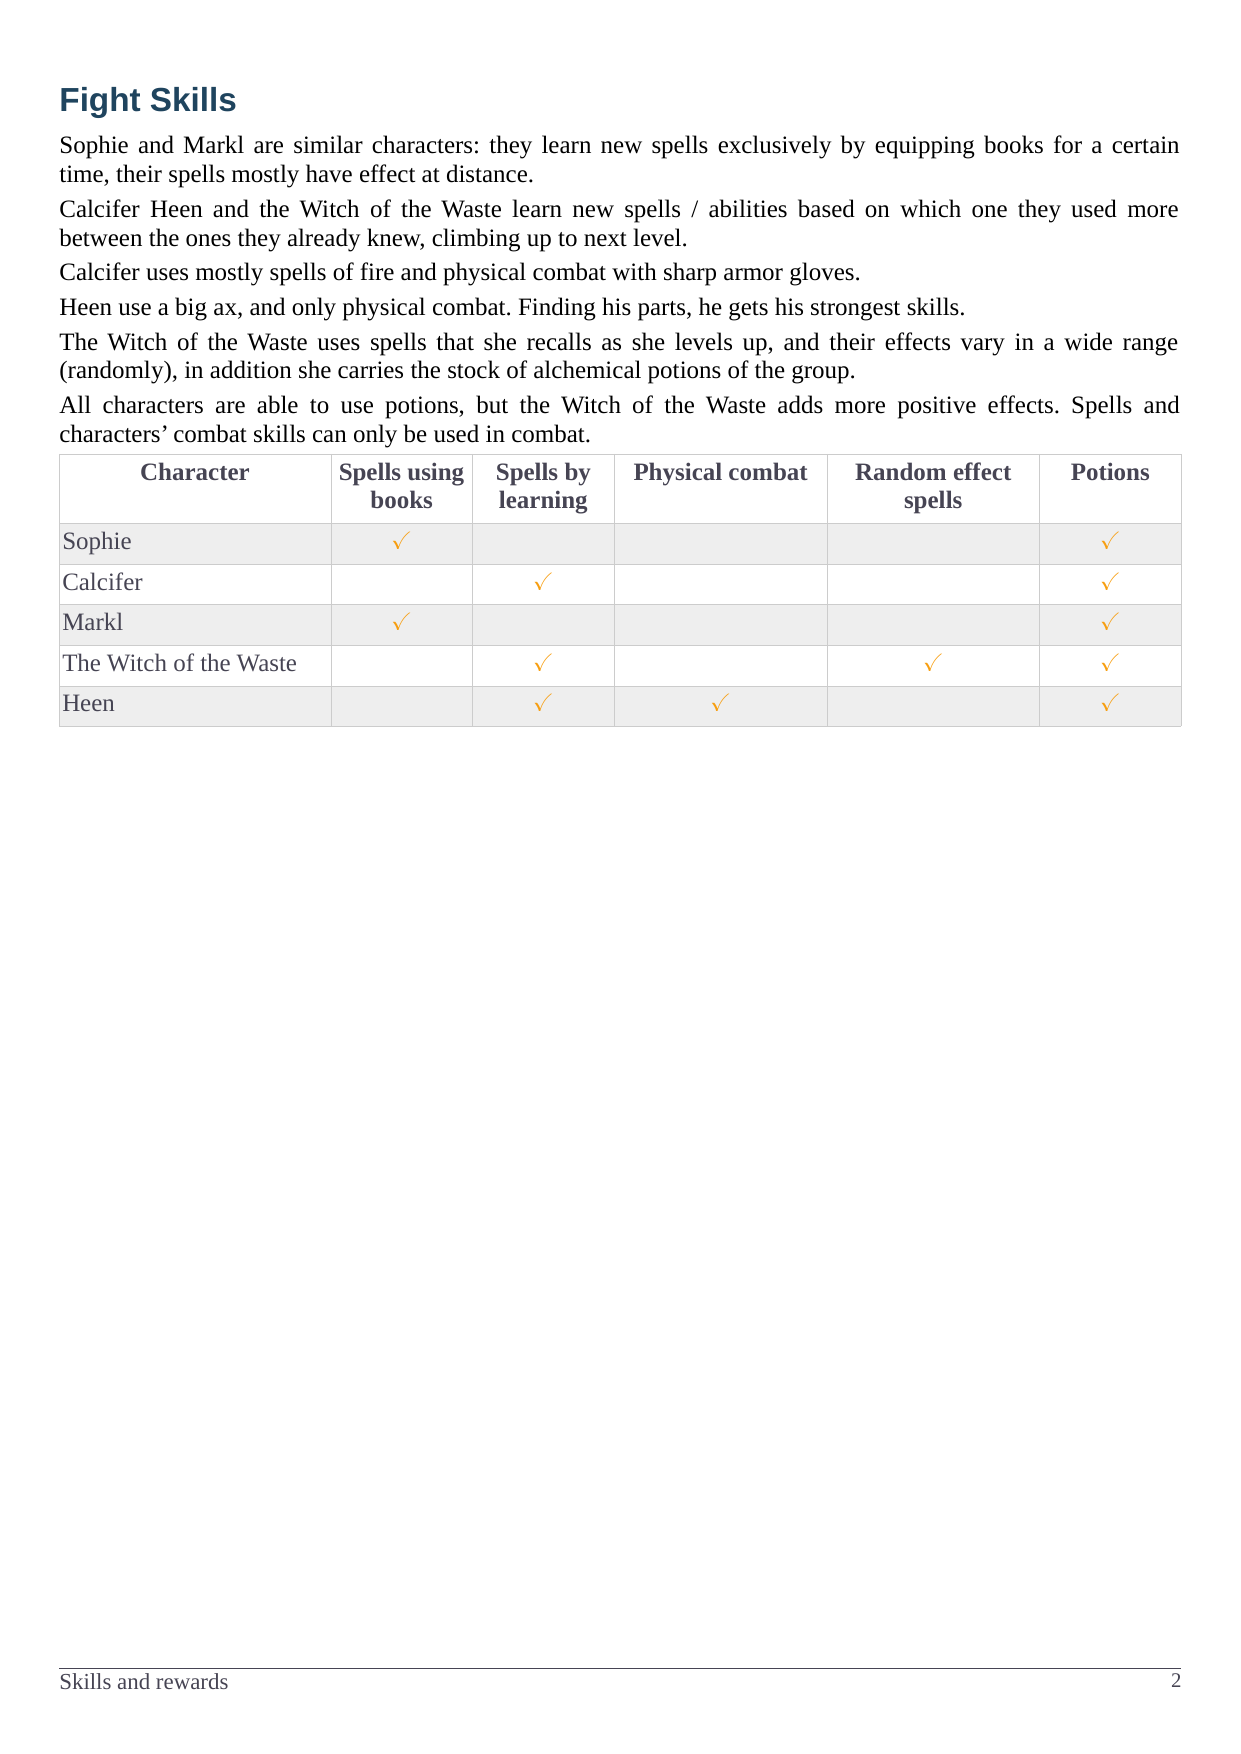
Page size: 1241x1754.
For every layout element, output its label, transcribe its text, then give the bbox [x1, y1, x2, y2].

table_cell [615, 524, 827, 564]
table_cell ✓ [332, 524, 472, 564]
table_cell [473, 605, 614, 645]
table_cell [332, 646, 472, 686]
table_cell [828, 687, 1039, 726]
table_header Potions [1040, 455, 1181, 523]
table_cell [828, 565, 1039, 604]
text Sophie and Markl are similar characters: they learn new spells exclusively by equipping books for a certain time, their spells mostly have effect at distance. [59, 131, 1181, 188]
table_cell The Witch of the Waste [60, 646, 331, 686]
table_cell ✓ [1040, 524, 1181, 564]
table_cell ✓ [828, 646, 1039, 686]
table_cell [473, 524, 614, 564]
table_header Spells by learning [473, 455, 614, 523]
subtitle Fight Skills [59, 80, 1181, 118]
table_cell Markl [60, 605, 331, 645]
table_cell ✓ [473, 687, 614, 726]
table_cell ✓ [1040, 565, 1181, 604]
table_header Spells using books [332, 455, 472, 523]
text Calcifer uses mostly spells of fire and physical combat with sharp armor gloves. [59, 257, 1181, 286]
table_cell ✓ [615, 687, 827, 726]
table_cell [828, 605, 1039, 645]
text Calcifer Heen and the Witch of the Waste learn new spells / abilities based on which one they used more between the ones they already knew, climbing up to next level. [59, 194, 1181, 251]
table_cell ✓ [473, 565, 614, 604]
table_cell ✓ [1040, 646, 1181, 686]
table_cell [615, 605, 827, 645]
table_cell [332, 687, 472, 726]
text All characters are able to use potions, but the Witch of the Waste adds more positive effects. Spells and characters’ combat skills can only be used in combat. [59, 390, 1181, 448]
table_cell ✓ [332, 605, 472, 645]
table_cell Calcifer [60, 565, 331, 604]
table_cell [615, 646, 827, 686]
table_cell Heen [60, 687, 331, 726]
table_cell [615, 565, 827, 604]
table_cell [332, 565, 472, 604]
text Heen use a big ax, and only physical combat. Finding his parts, he gets his strongest skills. [59, 292, 1181, 321]
table_header Character [60, 455, 331, 523]
table_cell ✓ [1040, 605, 1181, 645]
table_header Random effect spells [828, 455, 1039, 523]
table_cell ✓ [1040, 687, 1181, 726]
table_cell [828, 524, 1039, 564]
table_header Physical combat [615, 455, 827, 523]
table_cell Sophie [60, 524, 331, 564]
text The Witch of the Waste uses spells that she recalls as she levels up, and their effects vary in a wide range (randomly), in addition she carries the stock of alchemical potions of the group. [59, 327, 1181, 384]
table_cell ✓ [473, 646, 614, 686]
